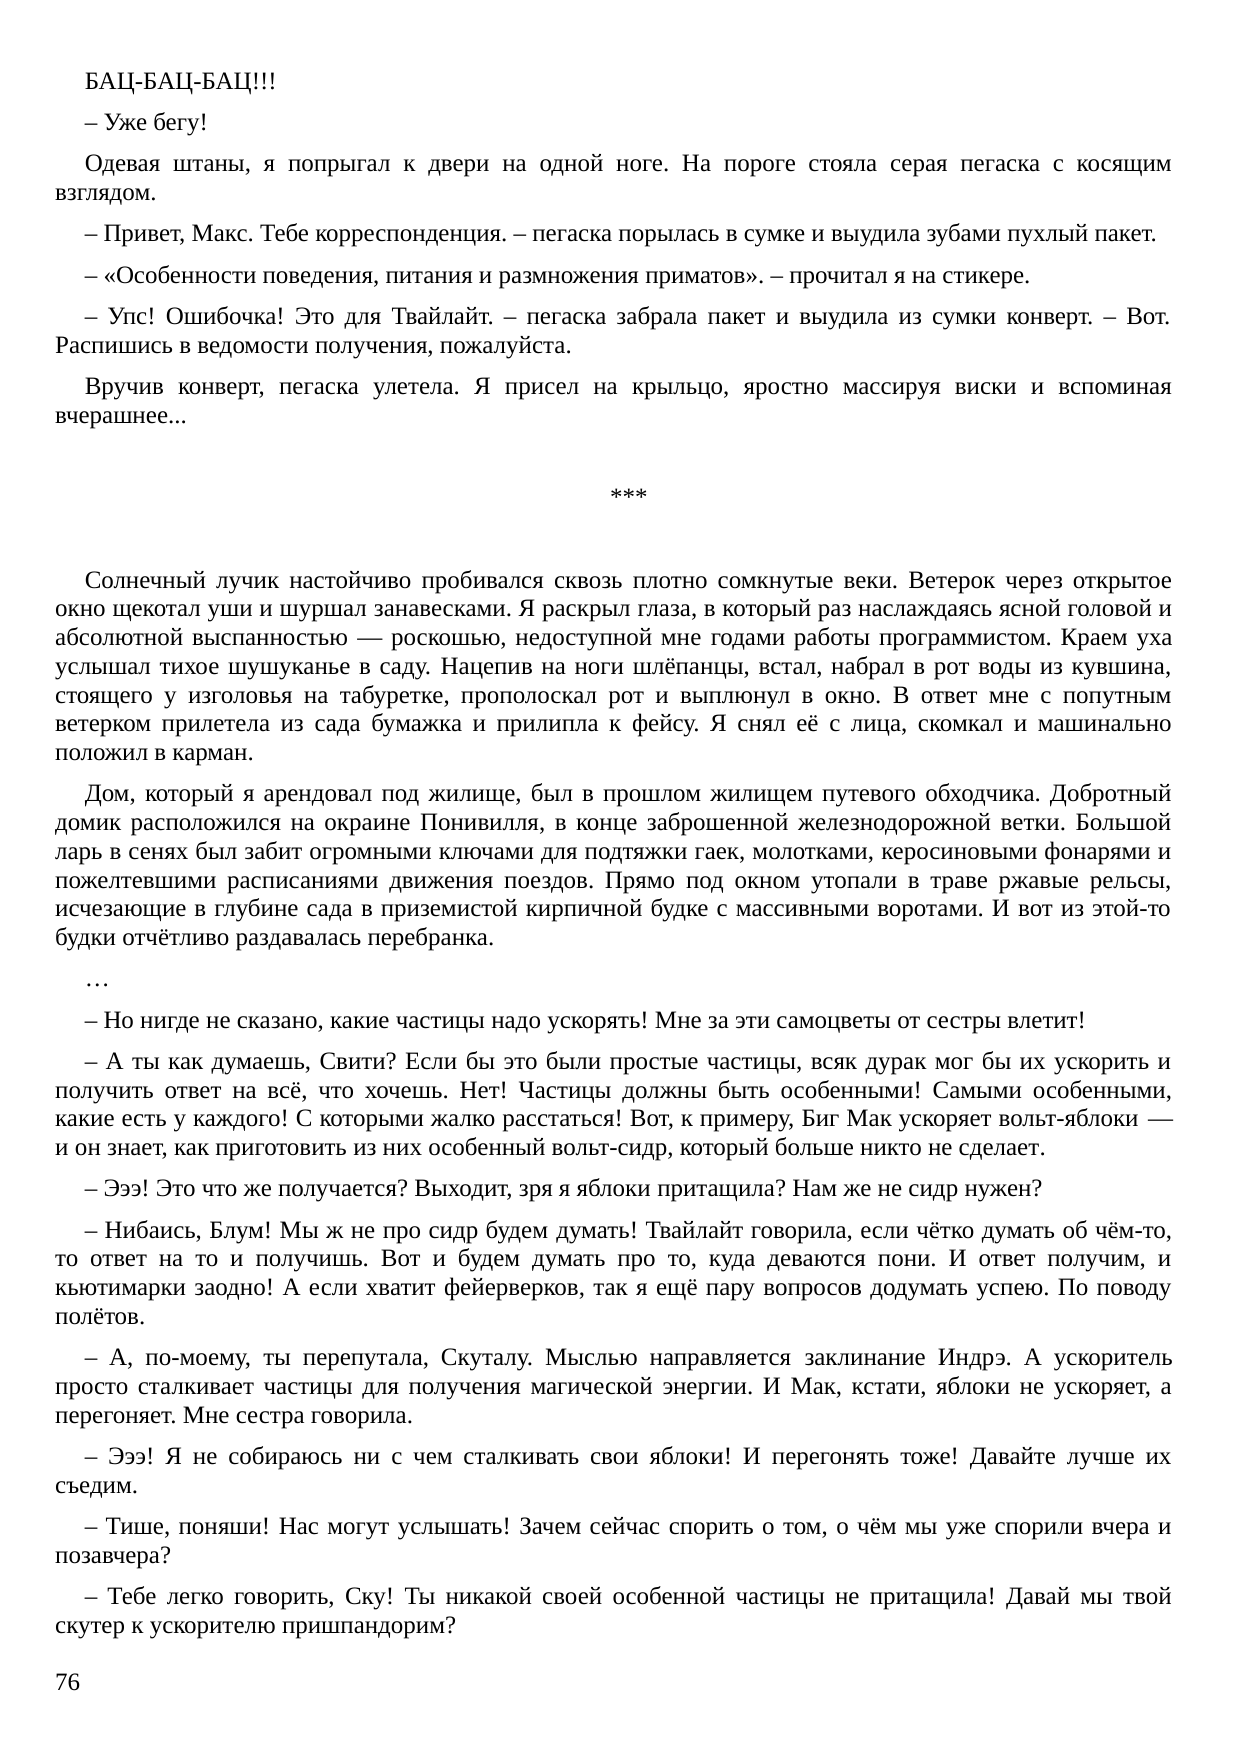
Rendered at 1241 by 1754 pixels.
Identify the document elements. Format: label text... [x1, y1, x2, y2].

text – Эээ! Я не собираюсь ни с чем сталкивать свои яблоки! И перегонять тоже! Давайте лучше их съедим. [55, 1441, 1173, 1498]
text – Упс! Ошибочка! Это для Твайлайт. – пегаска забрала пакет и выудила из сумки конверт. – Вот. Распишись в ведомости получения, пожалуйста. [55, 301, 1173, 358]
text – А ты как думаешь, Свити? Если бы это были простые частицы, всяк дурак мог бы их ускорить и получить ответ на всё, что хочешь. Нет! Частицы должны быть особенными! Самыми особенными, какие есть у каждого! С которыми жалко расстаться! Вот, к примеру, Биг Мак ускоряет вольт-яблоки — и он знает, как приготовить из них особенный вольт-сидр, который больше никто не сделает. [55, 1046, 1173, 1161]
text – Тебе легко говорить, Ску! Ты никакой своей особенной частицы не притащила! Давай мы твой скутер к ускорителю пришпандорим? [55, 1581, 1173, 1638]
text – Нибаись, Блум! Мы ж не про сидр будем думать! Твайлайт говорила, если чётко думать об чём-то, то ответ на то и получишь. Вот и будем думать про то, куда деваются пони. И ответ получим, и кьютимарки заодно! А если хватит фейерверков, так я ещё пару вопросов додумать успею. По поводу полётов. [55, 1215, 1173, 1330]
text Дом, который я арендовал под жилище, был в прошлом жилищем путевого обходчика. Добротный домик расположился на окраине Понивилля, в конце заброшенной железнодорожной ветки. Большой ларь в сенях был забит огромными ключами для подтяжки гаек, молотками, керосиновыми фонарями и пожелтевшими расписаниями движения поездов. Прямо под окном утопали в траве ржавые рельсы, исчезающие в глубине сада в приземистой кирпичной будке с массивными воротами. И вот из этой-то будки отчётливо раздавалась перебранка. [55, 778, 1173, 951]
text БАЦ-БАЦ-БАЦ!!! [55, 66, 1173, 95]
text – А, по-моему, ты перепутала, Скуталу. Мыслью направляется заклинание Индрэ. А ускоритель просто сталкивает частицы для получения магической энергии. И Мак, кстати, яблоки не ускоряет, а перегоняет. Мне сестра говорила. [55, 1342, 1173, 1428]
text – Но нигде не сказано, какие частицы надо ускорять! Мне за эти самоцветы от сестры влетит! [55, 1005, 1173, 1033]
text *** [55, 482, 1173, 511]
text … [55, 963, 1173, 992]
text Солнечный лучик настойчиво пробивался сквозь плотно сомкнутые веки. Ветерок через открытое окно щекотал уши и шуршал занавесками. Я раскрыл глаза, в который раз наслаждаясь ясной головой и абсолютной выспанностью — роскошью, недоступной мне годами работы программистом. Краем уха услышал тихое шушуканье в саду. Нацепив на ноги шлёпанцы, встал, набрал в рот воды из кувшина, стоящего у изголовья на табуретке, прополоскал рот и выплюнул в окно. В ответ мне с попутным ветерком прилетела из сада бумажка и прилипла к фейсу. Я снял её с лица, скомкал и машинально положил в карман. [55, 565, 1173, 766]
text – Эээ! Это что же получается? Выходит, зря я яблоки притащила? Нам же не сидр нужен? [55, 1173, 1173, 1202]
text – Уже бегу! [55, 107, 1173, 136]
text – «Особенности поведения, питания и размножения приматов». – прочитал я на стикере. [55, 260, 1173, 288]
text Одевая штаны, я попрыгал к двери на одной ноге. На пороге стояла серая пегаска с косящим взглядом. [55, 148, 1173, 206]
text Вручив конверт, пегаска улетела. Я присел на крыльцо, яростно массируя виски и вспоминая вчерашнее... [55, 371, 1173, 428]
text – Тише, поняши! Нас могут услышать! Зачем сейчас спорить о том, о чём мы уже спорили вчера и позавчера? [55, 1511, 1173, 1568]
text – Привет, Макс. Тебе корреспонденция. – пегаска порылась в сумке и выудила зубами пухлый пакет. [55, 218, 1173, 247]
